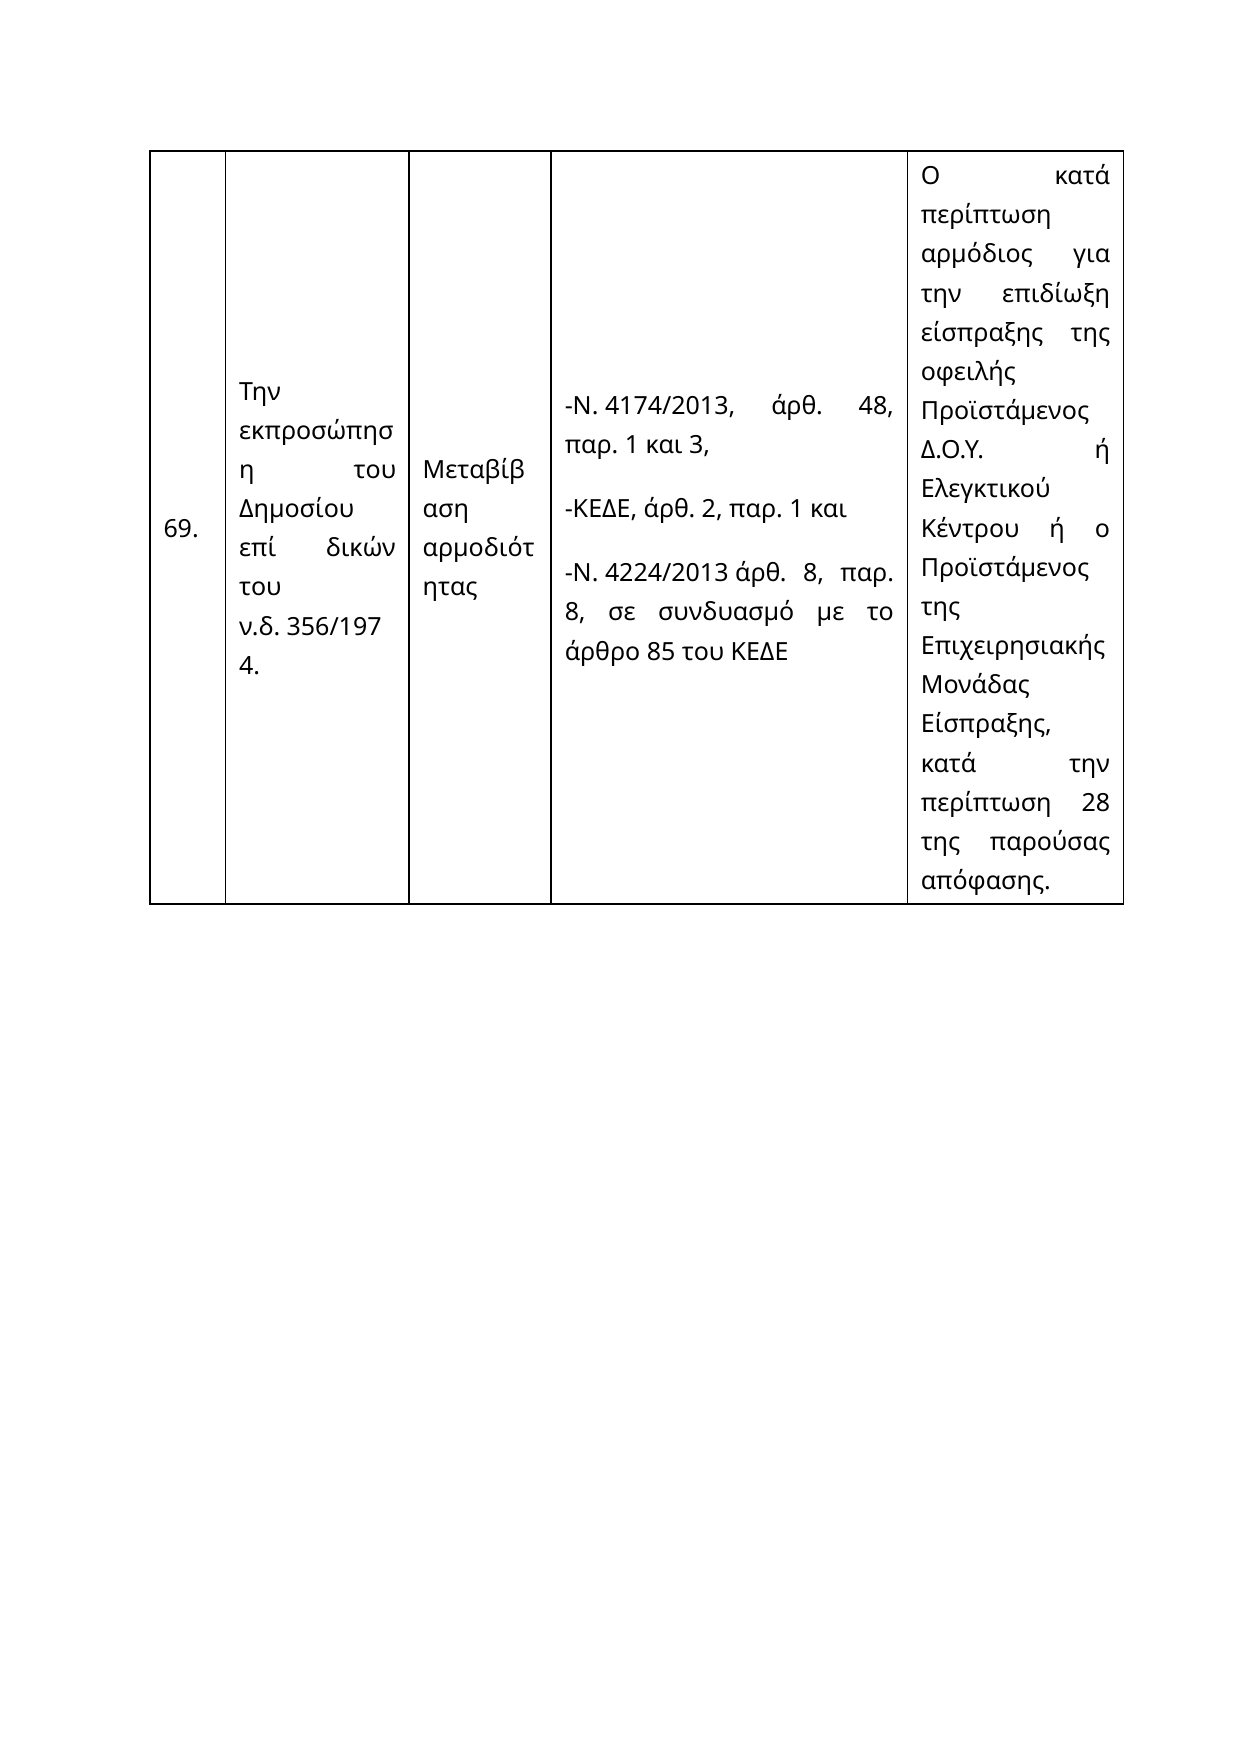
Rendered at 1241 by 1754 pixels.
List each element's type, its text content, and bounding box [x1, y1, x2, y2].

table_cell Ο κατά περίπτωση αρμόδιος για την επιδίωξη είσπραξης της οφειλής Προϊστάμενος Δ.Ο.Υ. ή Ελεγκτικού Κέντρου ή ο Προϊστάμενος της Επιχειρησιακής Μονάδας Είσπραξης, κατά την περίπτωση 28 της παρούσας απόφασης. [908, 152, 1123, 903]
table_cell Την εκπροσώπηση του Δημοσίου επί δικών του ν.δ. 356/1974. [226, 152, 408, 903]
table_cell -Ν. 4174/2013, άρθ. 48, παρ. 1 και 3, -ΚΕΔΕ, άρθ. 2, παρ. 1 και -Ν. 4224/2013 άρθ. 8, παρ. 8, σε συνδυασμό με το άρθρο 85 του ΚΕΔΕ [552, 152, 907, 903]
table_cell 69. [151, 152, 225, 903]
table_cell Μεταβίβαση αρμοδιότητας [410, 152, 550, 903]
